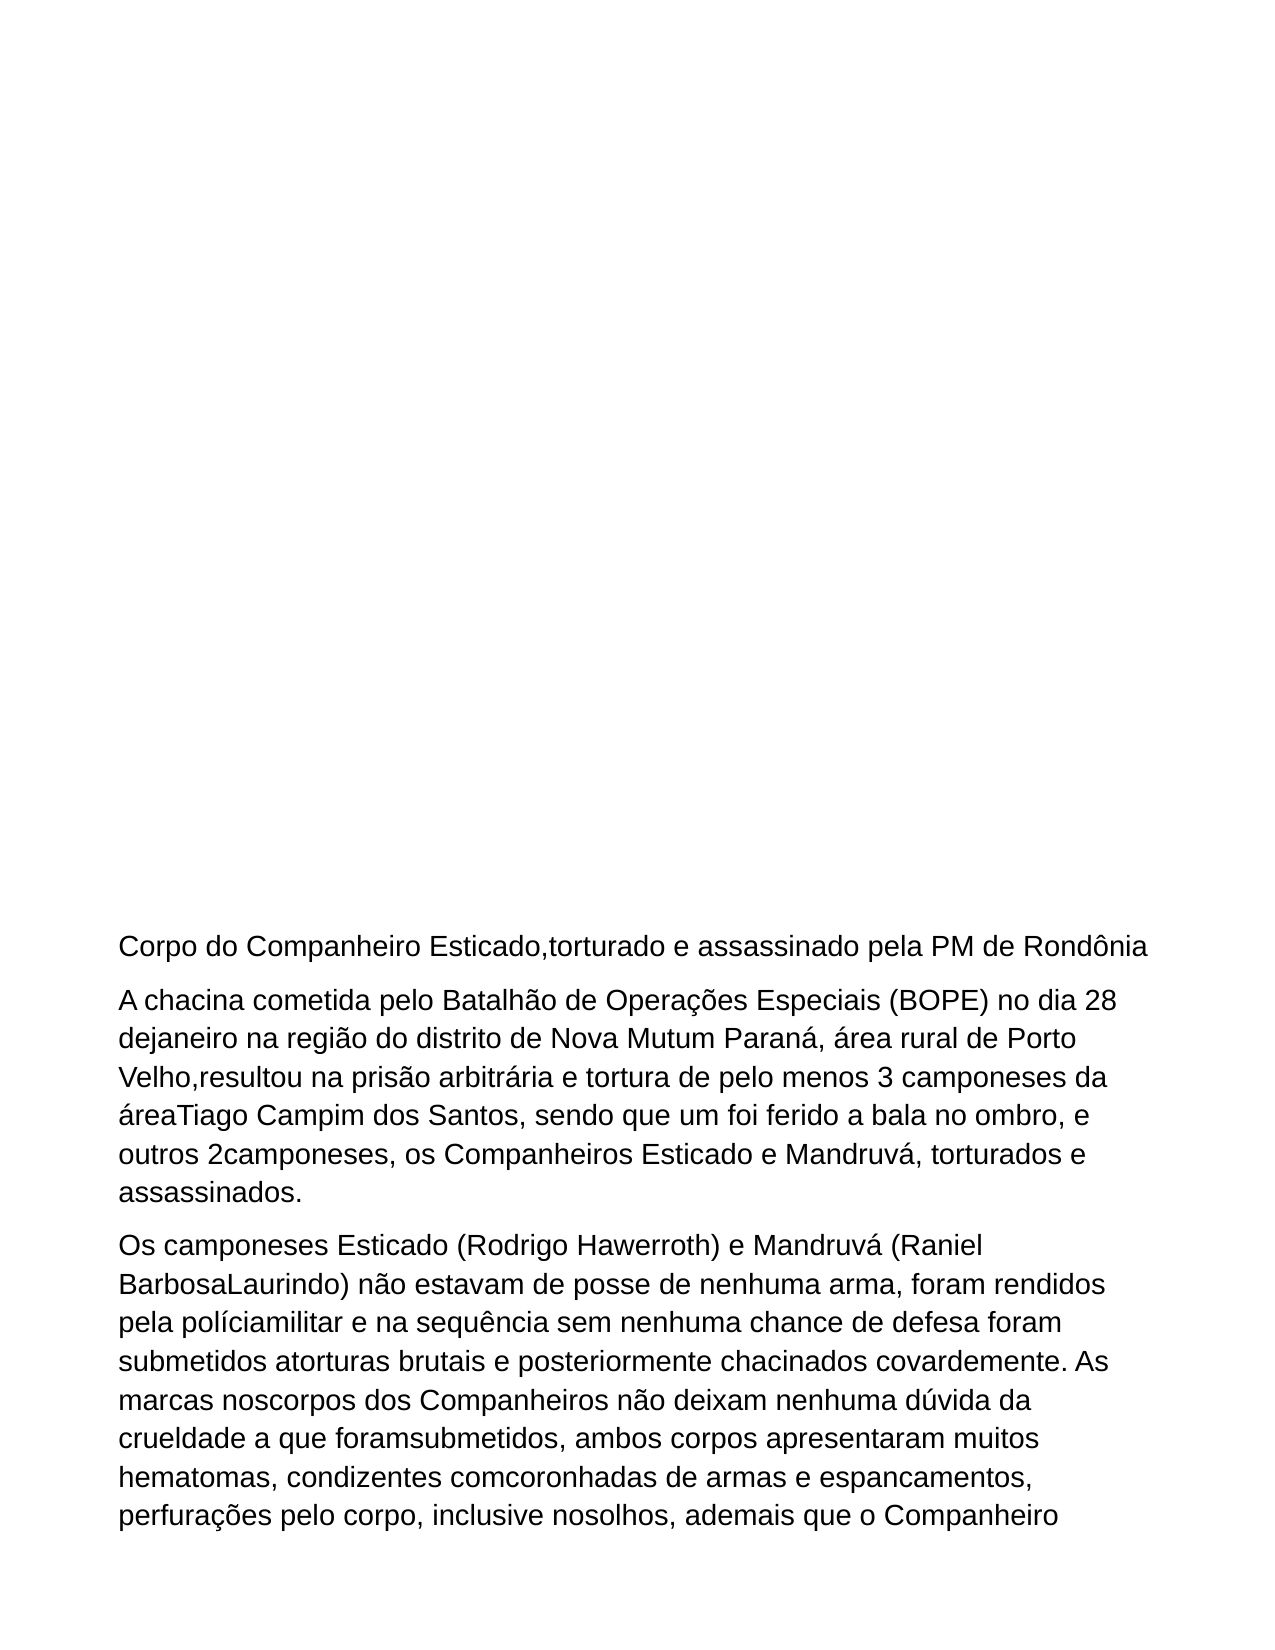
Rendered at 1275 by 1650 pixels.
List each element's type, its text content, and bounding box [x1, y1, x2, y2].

text Os camponeses Esticado (Rodrigo Hawerroth) e Mandruvá (Raniel BarbosaLaurindo) não estavam de posse de nenhuma arma, foram rendidos pela políciamilitar e na sequência sem nenhuma chance de defesa foram submetidos atorturas brutais e posteriormente chacinados covardemente. As marcas noscorpos dos Companheiros não deixam nenhuma dúvida da crueldade a que foramsubmetidos, ambos corpos apresentaram muitos hematomas, condizentes comcoronhadas de armas e espancamentos, perfurações pelo corpo, inclusive nosolhos, ademais que o Companheiro [118, 1228, 1157, 1532]
text A chacina cometida pelo Batalhão de Operações Especiais (BOPE) no dia 28 dejaneiro na região do distrito de Nova Mutum Paraná, área rural de Porto Velho,resultou na prisão arbitrária e tortura de pelo menos 3 camponeses da áreaTiago Campim dos Santos, sendo que um foi ferido a bala no ombro, e outros 2camponeses, os Companheiros Esticado e Mandruvá, torturados e assassinados. [118, 982, 1157, 1209]
text Corpo do Companheiro Esticado,torturado e assassinado pela PM de Rondônia [118, 118, 1157, 963]
